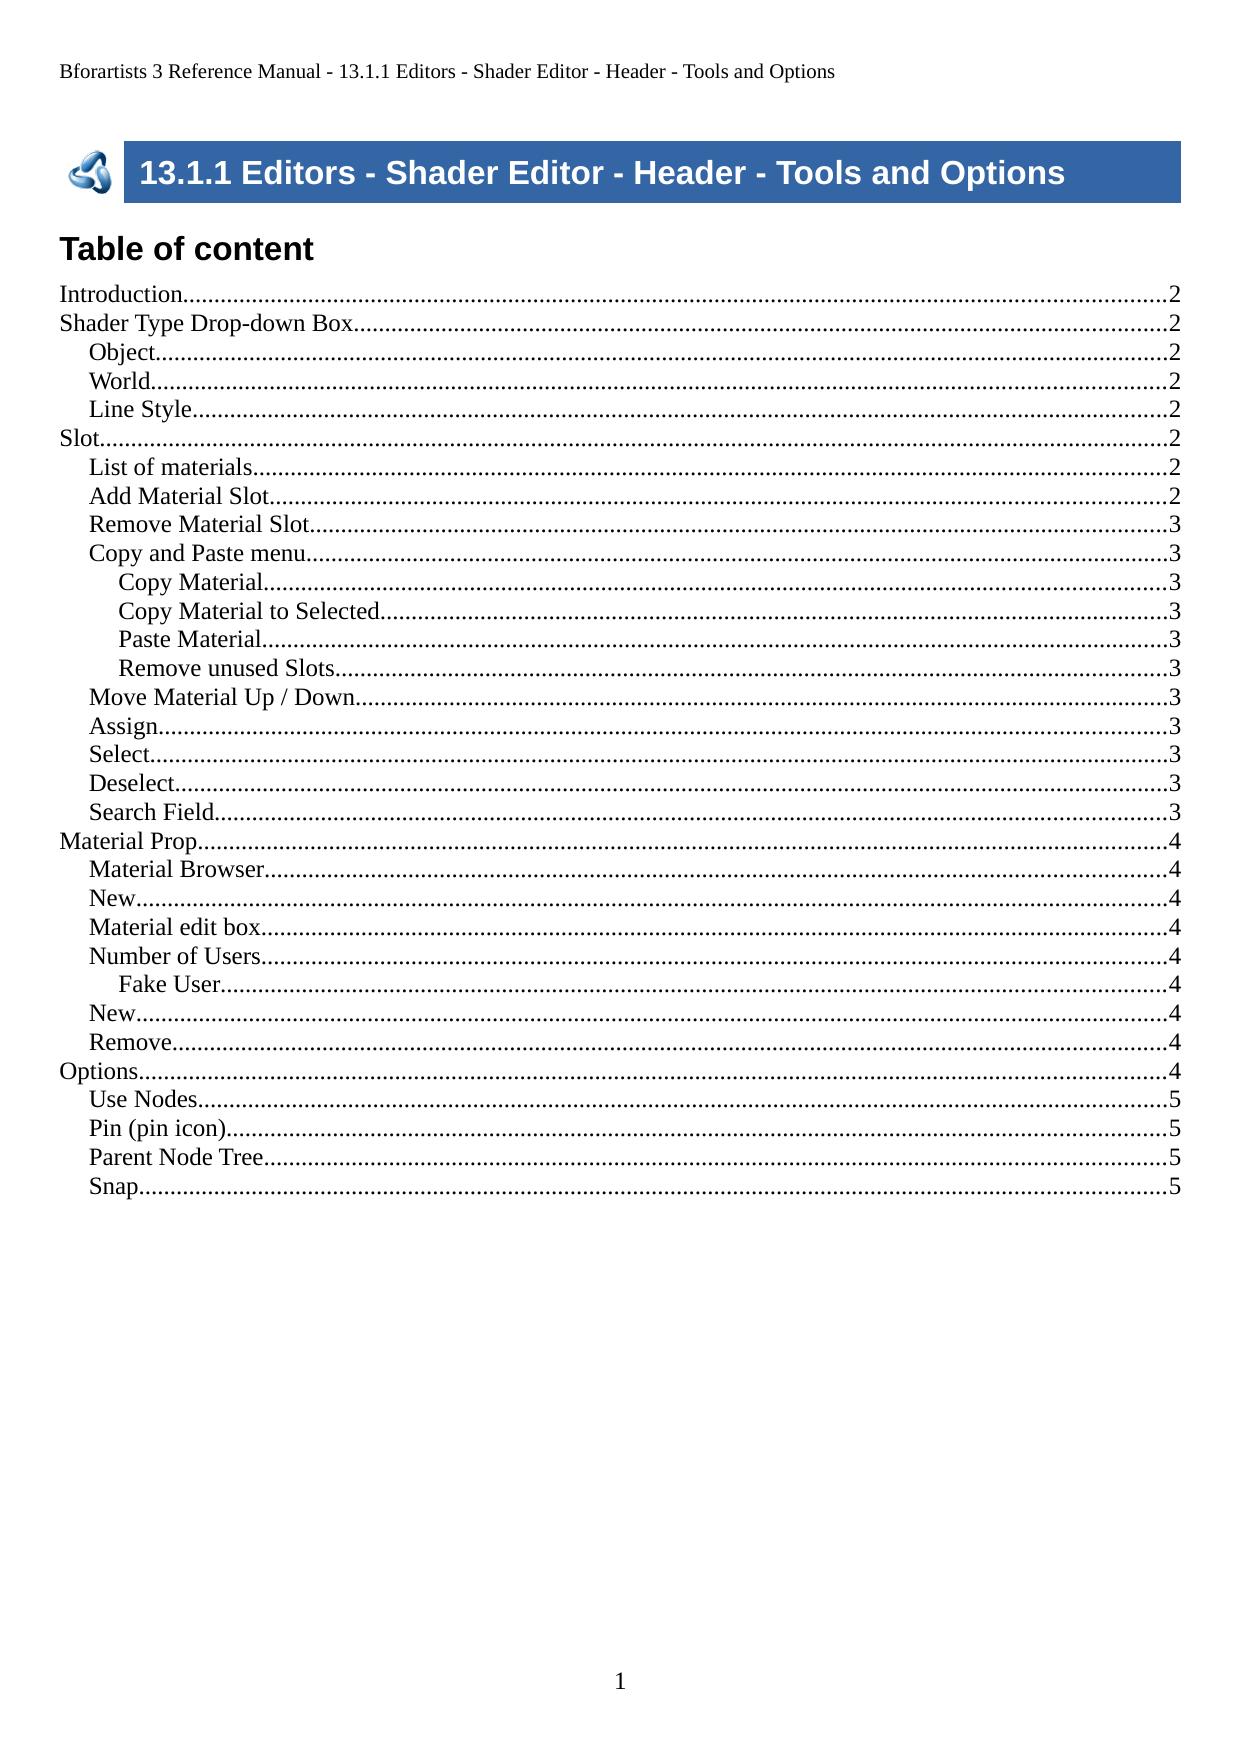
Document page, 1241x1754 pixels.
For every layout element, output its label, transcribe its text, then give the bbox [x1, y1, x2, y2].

text Pin (pin icon) 5 [88, 1113, 1181, 1142]
text Use Nodes 5 [88, 1084, 1181, 1113]
text Copy Material to Selected 3 [118, 596, 1181, 624]
text Line Style 2 [88, 394, 1181, 423]
text Material Prop 4 [59, 826, 1181, 854]
text Fake User 4 [118, 969, 1181, 998]
text Material Browser 4 [88, 854, 1181, 883]
text Material edit box 4 [88, 912, 1181, 941]
text Slot 2 [59, 423, 1181, 452]
text New 4 [88, 998, 1181, 1027]
text Remove 4 [88, 1027, 1181, 1056]
text Assign 3 [88, 711, 1181, 739]
text Remove Material Slot 3 [88, 509, 1181, 538]
picture [65, 147, 114, 197]
text Introduction 2 [59, 279, 1181, 308]
text New 4 [88, 883, 1181, 912]
text Remove unused Slots 3 [118, 653, 1181, 682]
text Parent Node Tree 5 [88, 1142, 1181, 1171]
text Shader Type Drop-down Box 2 [59, 308, 1181, 337]
text Paste Material 3 [118, 624, 1181, 653]
table_header 13.1.1 Editors - Shader Editor - Header - Tools and Options [124, 141, 1181, 203]
subtitle Table of content [59, 228, 1181, 267]
text Deselect 3 [88, 768, 1181, 797]
text World 2 [88, 366, 1181, 394]
text Copy Material 3 [118, 567, 1181, 596]
text Select 3 [88, 739, 1181, 768]
text Search Field 3 [88, 797, 1181, 826]
text Object 2 [88, 337, 1181, 366]
text Options 4 [59, 1056, 1181, 1084]
text Number of Users 4 [88, 941, 1181, 969]
text List of materials 2 [88, 452, 1181, 481]
table_header [59, 141, 124, 203]
text Copy and Paste menu 3 [88, 538, 1181, 567]
text Move Material Up / Down 3 [88, 682, 1181, 711]
text Add Material Slot 2 [88, 481, 1181, 509]
text Snap 5 [88, 1171, 1181, 1199]
